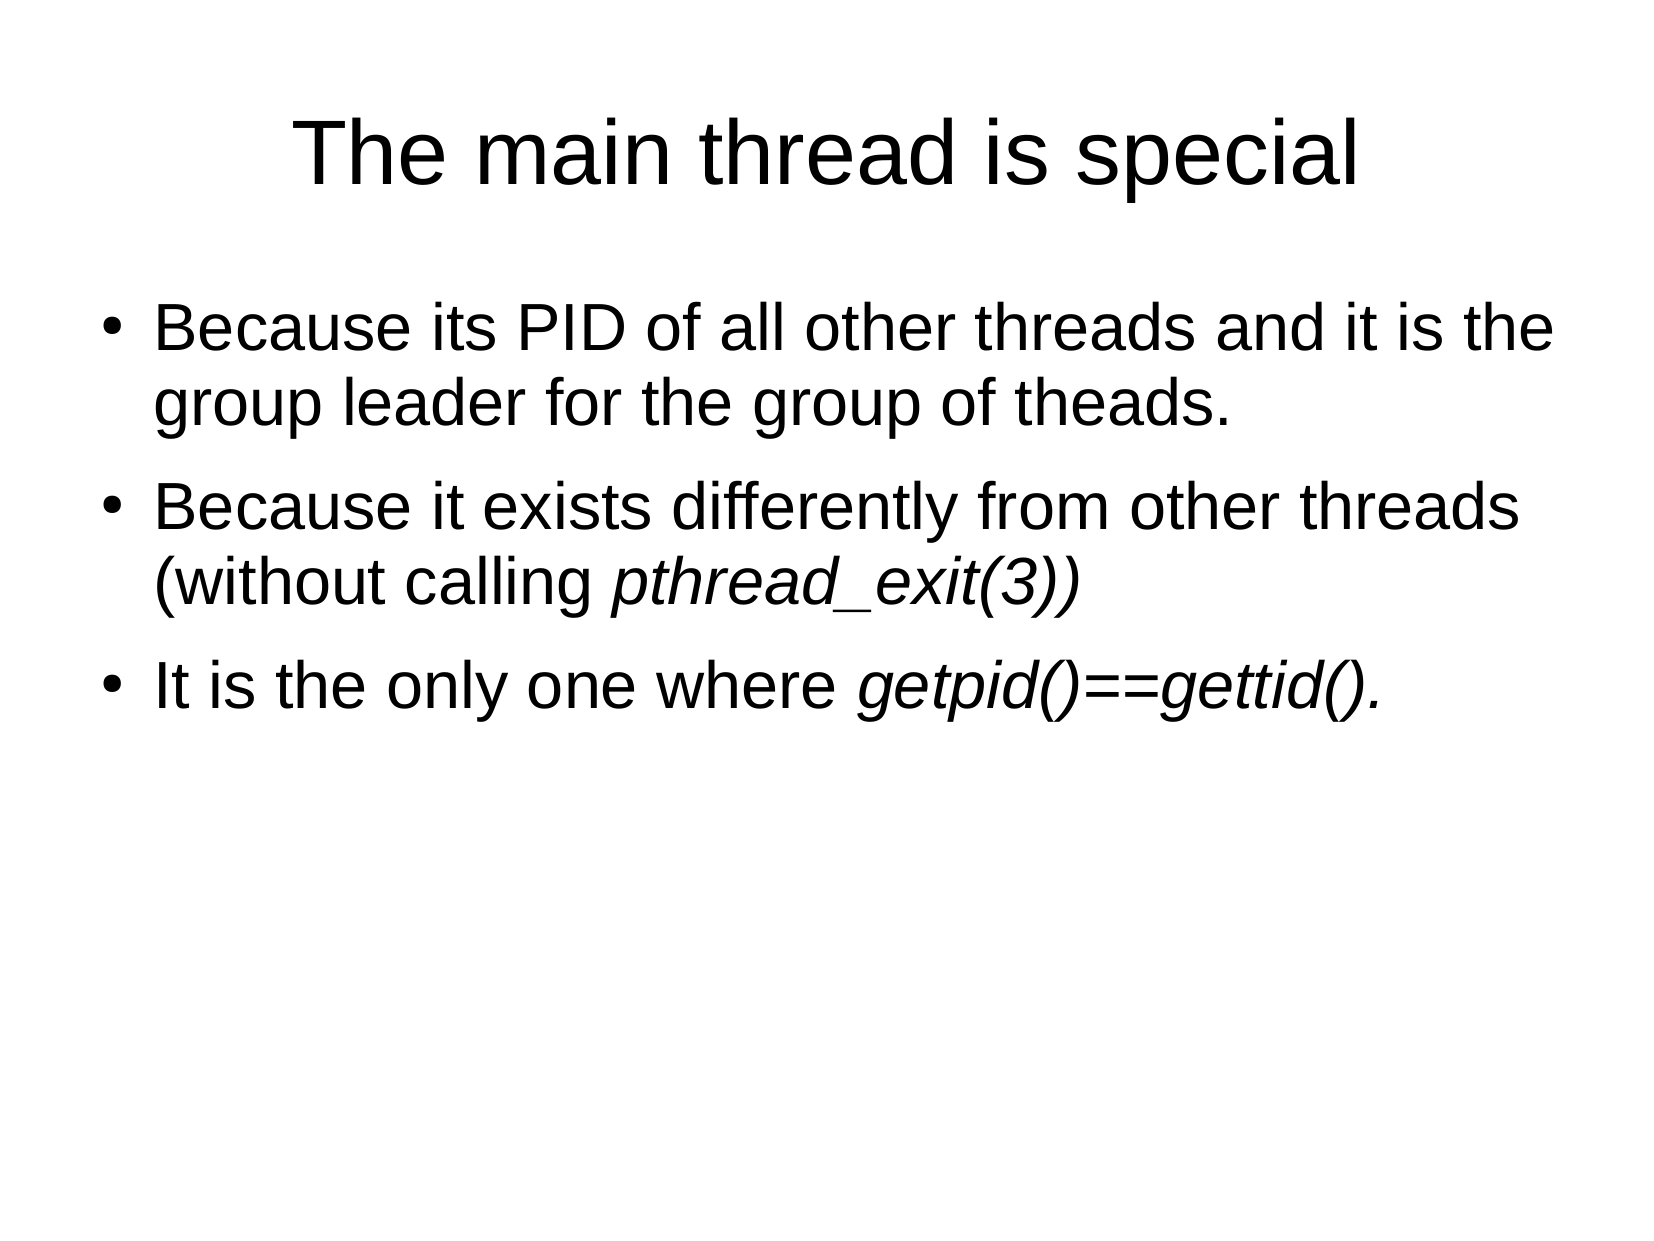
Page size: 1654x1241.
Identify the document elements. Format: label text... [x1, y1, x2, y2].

title The main thread is special [82, 49, 1571, 257]
list Because its PID of all other threads and it is the group leader for the group of theads. Because it exists differently from other threads (without calling pthread_exit(3)) It is the only one where getpid()==gettid(). [82, 290, 1571, 1010]
